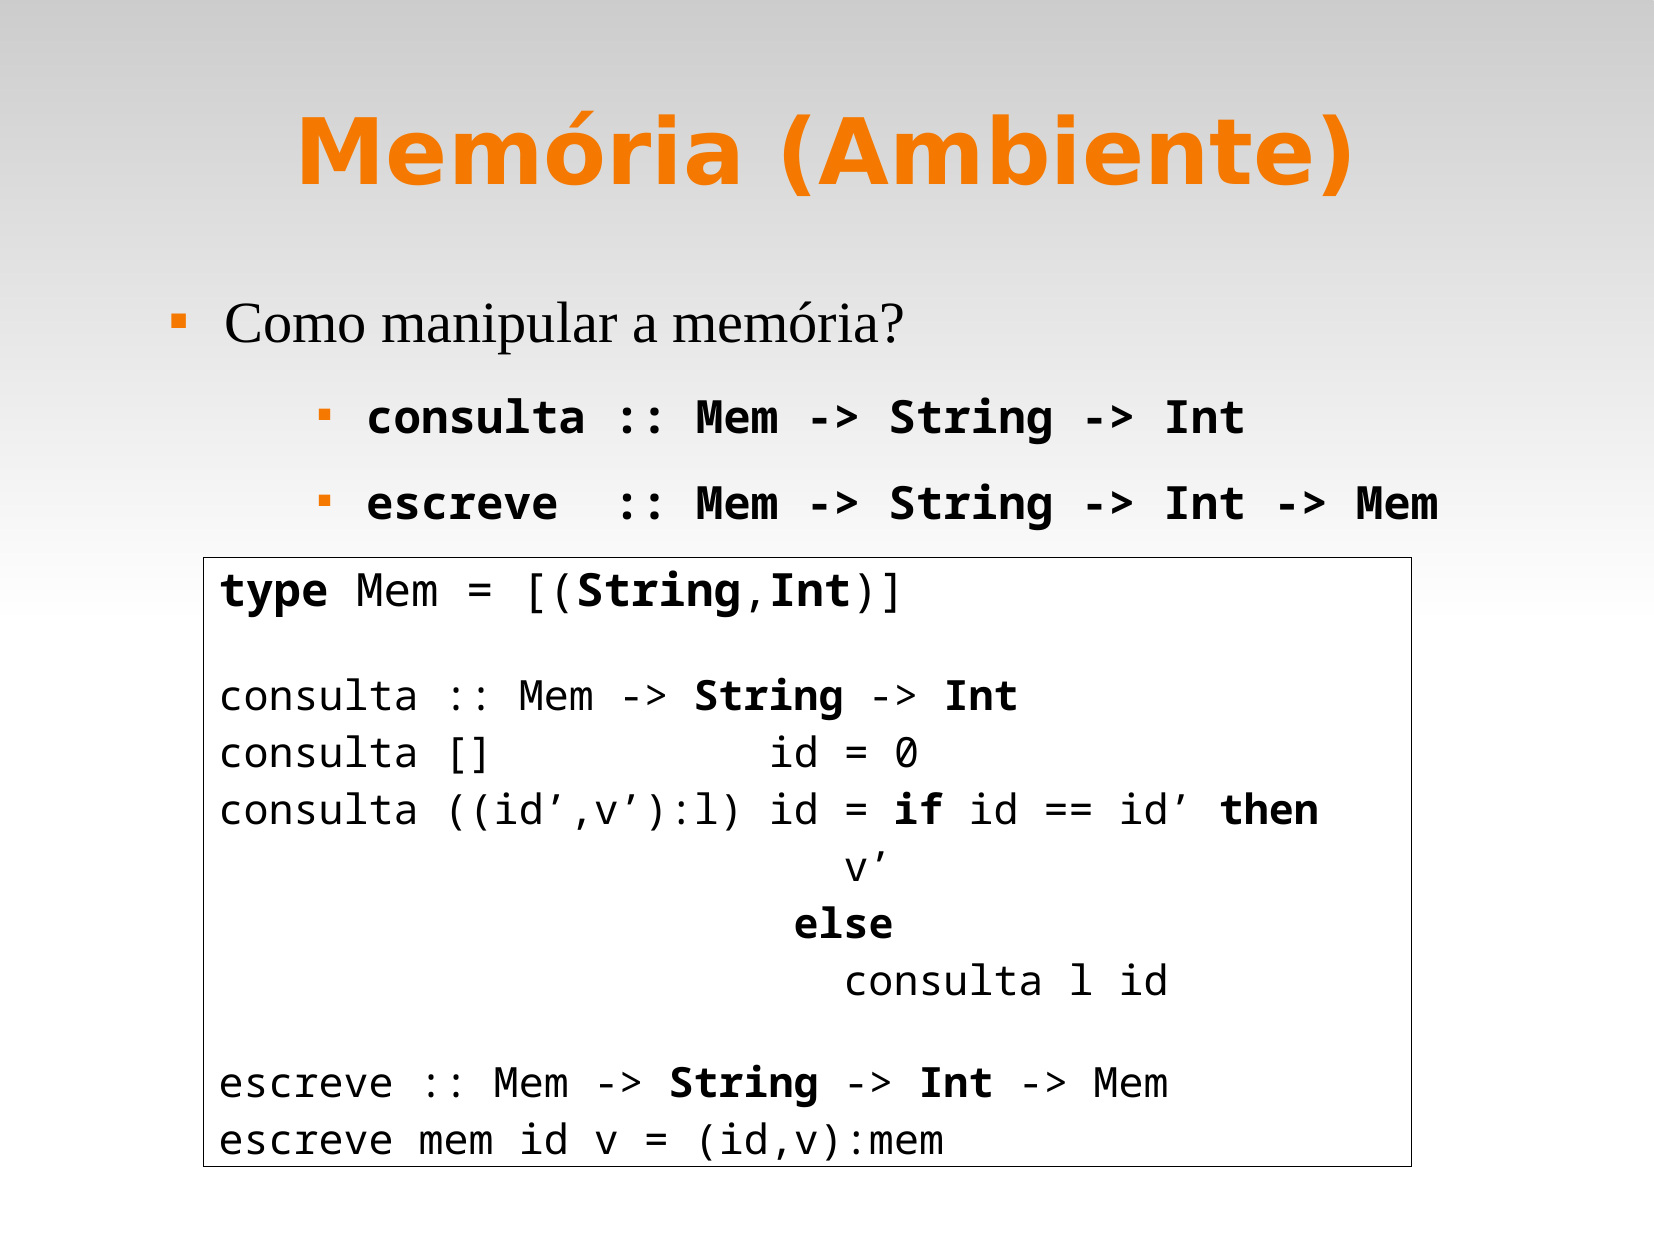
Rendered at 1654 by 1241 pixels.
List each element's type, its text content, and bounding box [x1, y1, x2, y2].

title Memória (Ambiente) [82, 49, 1571, 257]
list Como manipular a memória? consulta :: Mem -> String -> Int escreve :: Mem -> String -> Int -> Mem [82, 290, 1571, 1109]
text_box type Mem = [(String,Int)] consulta :: Mem -> String -> Int consulta [] id = 0 consulta ((id’,v’):l) id = if id == id’ then v’ else consulta l id escreve :: Mem -> String -> Int -> Mem escreve mem id v = (id,v):mem [203, 597, 1412, 1127]
